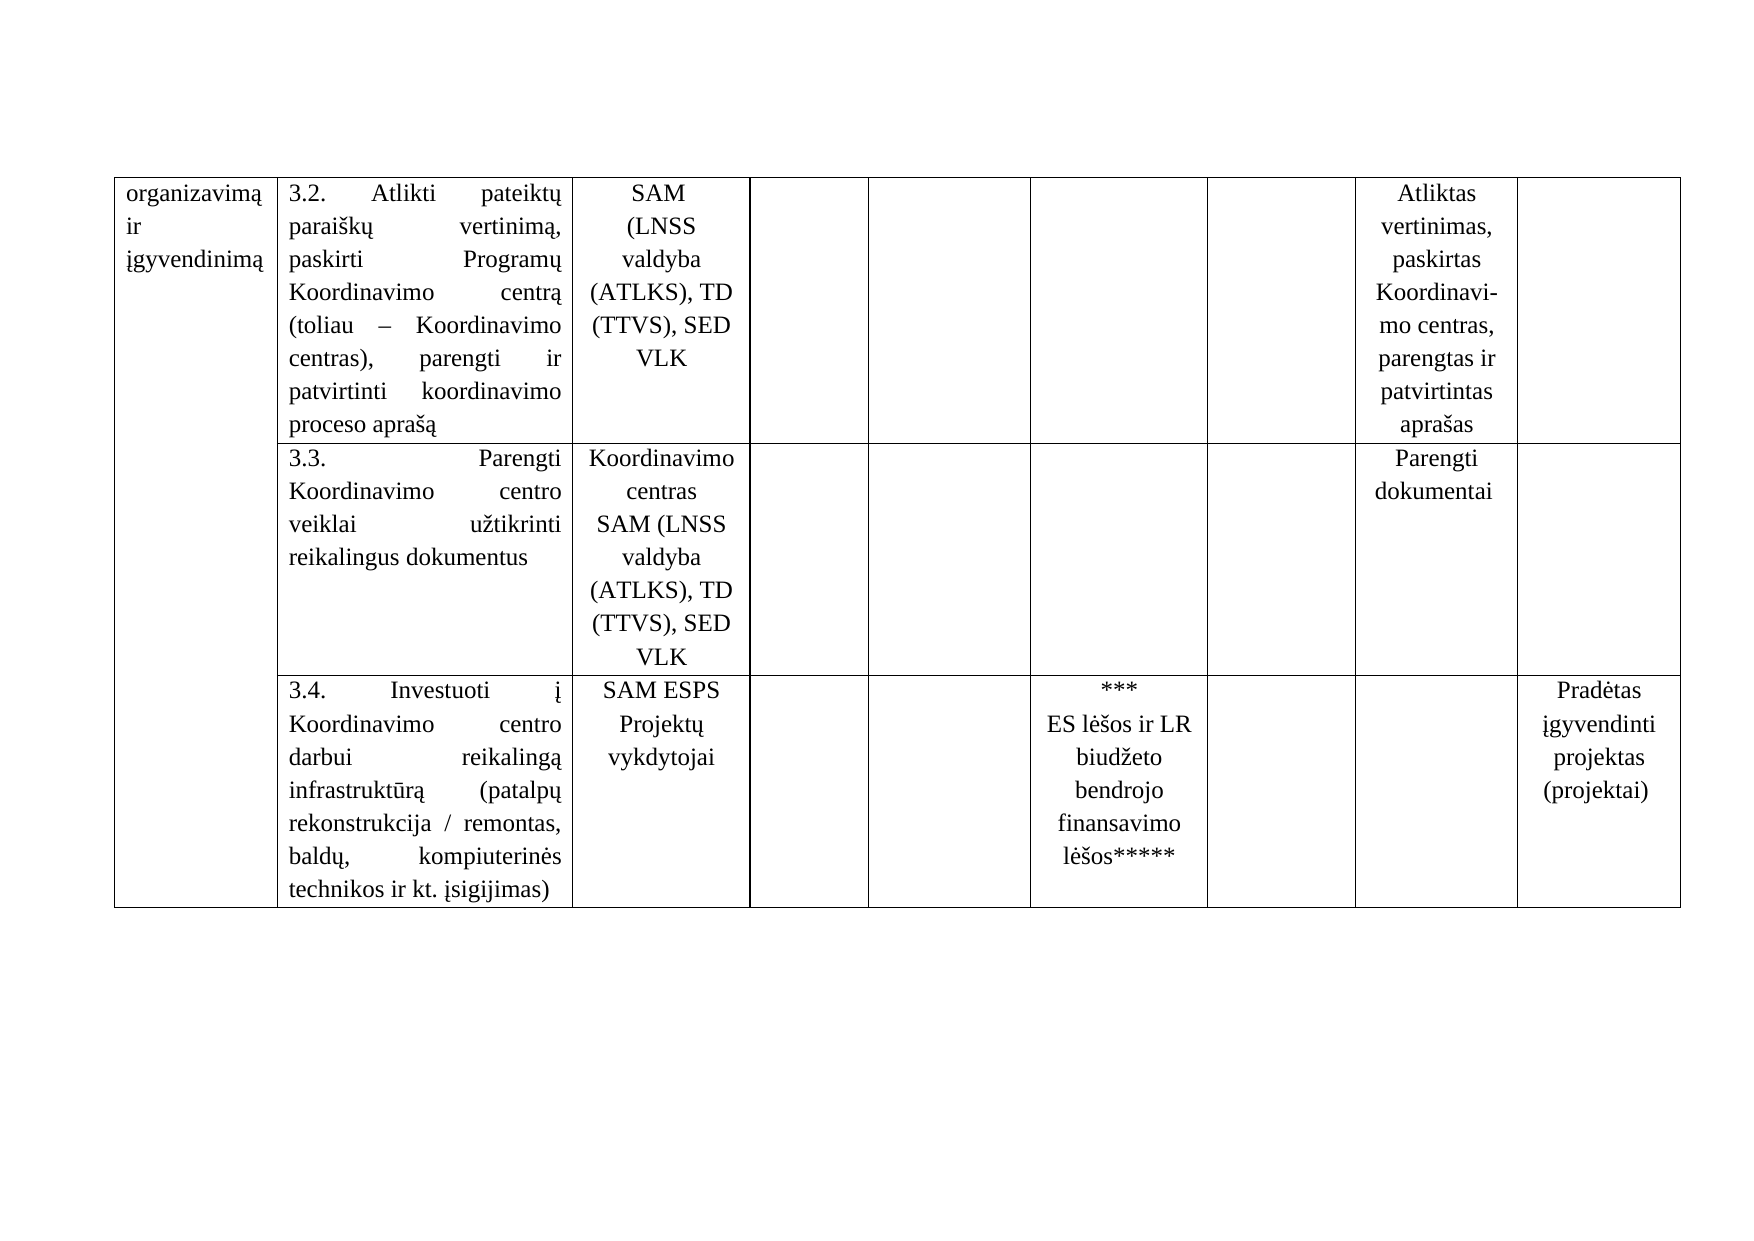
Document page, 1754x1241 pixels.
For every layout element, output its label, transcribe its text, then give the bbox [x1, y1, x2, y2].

table_cell 3.2. Atlikti pateiktų paraiškų vertinimą, paskirti Programų Koordinavimo centrą (toliau – Koordinavimo centras), parengti ir patvirtinti koordinavimo proceso aprašą [278, 178, 572, 442]
table_cell [869, 676, 1030, 907]
table_cell Atliktas vertinimas, paskirtas Koordinavi-mo centras, parengtas ir patvirtintas aprašas [1356, 178, 1517, 442]
table_cell [1518, 178, 1680, 442]
table_cell [869, 444, 1030, 674]
table_cell *** ES lėšos ir LR biudžeto bendrojo finansavimo lėšos***** [1031, 676, 1207, 907]
table_cell [869, 178, 1030, 442]
table_cell 3.3. Parengti Koordinavimo centro veiklai užtikrinti reikalingus dokumentus [278, 444, 572, 674]
table_cell [1031, 444, 1207, 674]
table_cell [1356, 676, 1517, 907]
table_cell Parengti dokumentai [1356, 444, 1517, 674]
table_cell [751, 676, 868, 907]
table_cell [1031, 178, 1207, 442]
table_cell [1208, 444, 1355, 674]
table_cell [751, 444, 868, 674]
table_cell [1208, 178, 1355, 442]
table_cell 3.4. Investuoti į Koordinavimo centro darbui reikalingą infrastruktūrą (patalpų rekonstrukcija / remontas, baldų, kompiuterinės technikos ir kt. įsigijimas) [278, 676, 572, 907]
table_cell Koordinavimo centras SAM (LNSS valdyba (ATLKS), TD (TTVS), SED VLK [573, 444, 749, 674]
table_cell [1518, 444, 1680, 674]
table_cell SAM ESPS Projektų vykdytojai [573, 676, 749, 907]
table_cell Pradėtas įgyvendinti projektas (projektai) [1518, 676, 1680, 907]
table_cell SAM (LNSS valdyba (ATLKS), TD (TTVS), SED VLK [573, 178, 749, 442]
table_cell [1208, 676, 1355, 907]
table_cell [751, 178, 868, 442]
table_cell organizavimą ir įgyvendinimą [115, 178, 277, 907]
